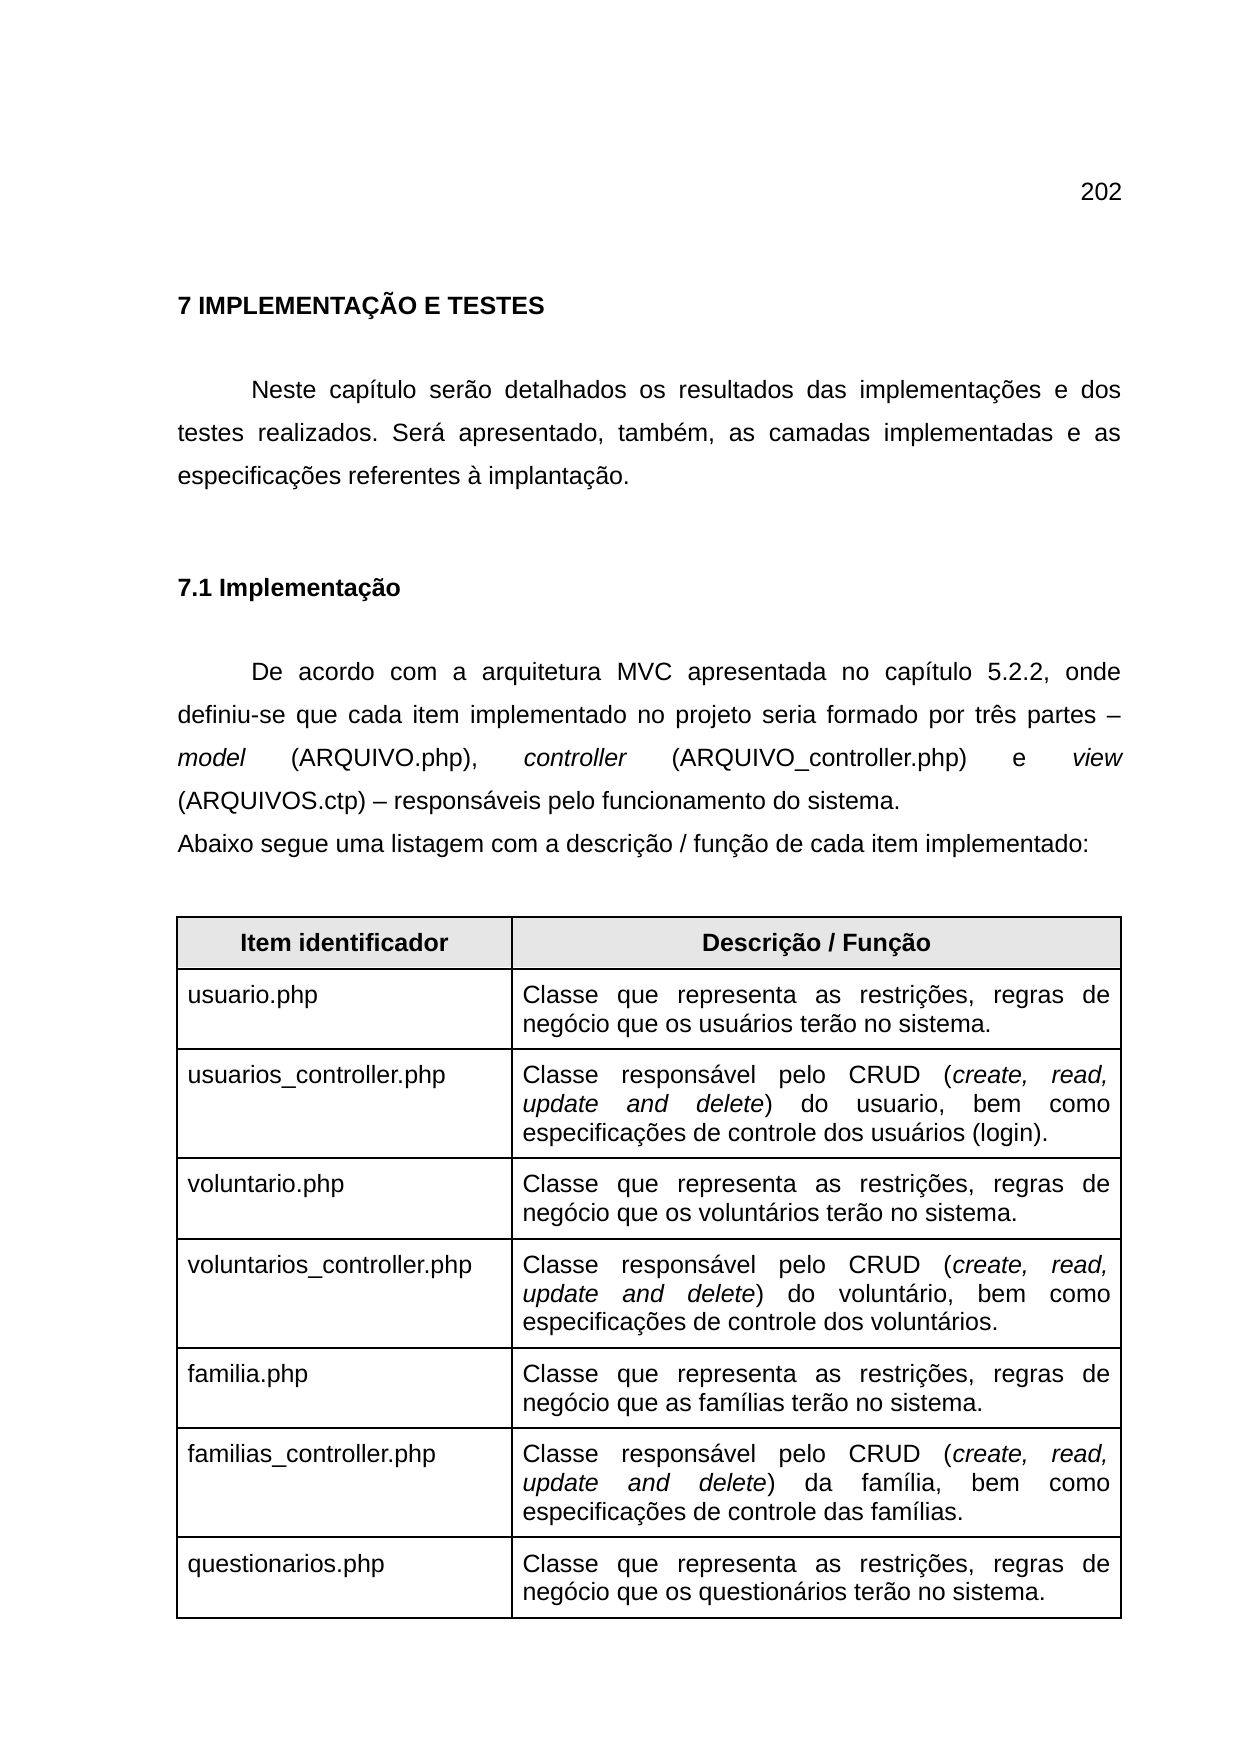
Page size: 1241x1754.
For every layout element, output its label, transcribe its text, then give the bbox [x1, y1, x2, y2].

table_cell Classe responsável pelo CRUD (create, read, update and delete) do voluntário, bem como especificações de controle dos voluntários. [513, 1240, 1120, 1347]
table_cell Classe responsável pelo CRUD (create, read, update and delete) do usuario, bem como especificações de controle dos usuários (login). [513, 1050, 1120, 1157]
table_cell familias_controller.php [178, 1429, 511, 1536]
text Abaixo segue uma listagem com a descrição / função de cada item implementado: [177, 829, 1122, 858]
table_cell usuario.php [178, 970, 511, 1048]
table_cell Classe que representa as restrições, regras de negócio que os voluntários terão no sistema. [513, 1159, 1120, 1237]
table_cell questionarios.php [178, 1538, 511, 1617]
table_cell Classe que representa as restrições, regras de negócio que os usuários terão no sistema. [513, 970, 1120, 1048]
subtitle 7.1 Implementação [177, 573, 1122, 601]
table_cell Classe responsável pelo CRUD (create, read, update and delete) da família, bem como especificações de controle das famílias. [513, 1429, 1120, 1536]
table_cell voluntarios_controller.php [178, 1240, 511, 1347]
subtitle 7 IMPLEMENTAÇÃO E TESTES [177, 291, 1122, 319]
table_cell Classe que representa as restrições, regras de negócio que os questionários terão no sistema. [513, 1538, 1120, 1617]
table_cell familia.php [178, 1349, 511, 1427]
table_cell usuarios_controller.php [178, 1050, 511, 1157]
table_header Item identificador [178, 918, 511, 967]
table_cell Classe que representa as restrições, regras de negócio que as famílias terão no sistema. [513, 1349, 1120, 1427]
table_cell voluntario.php [178, 1159, 511, 1237]
table_header Descrição / Função [513, 918, 1120, 967]
text De acordo com a arquitetura MVC apresentada no capítulo 5.2.2, onde definiu-se que cada item implementado no projeto seria formado por três partes – model (ARQUIVO.php), controller (ARQUIVO_controller.php) e view (ARQUIVOS.ctp) – responsáveis pelo funcionamento do sistema. [177, 657, 1122, 815]
text Neste capítulo serão detalhados os resultados das implementações e dos testes realizados. Será apresentado, também, as camadas implementadas e as especificações referentes à implantação. [177, 375, 1122, 490]
